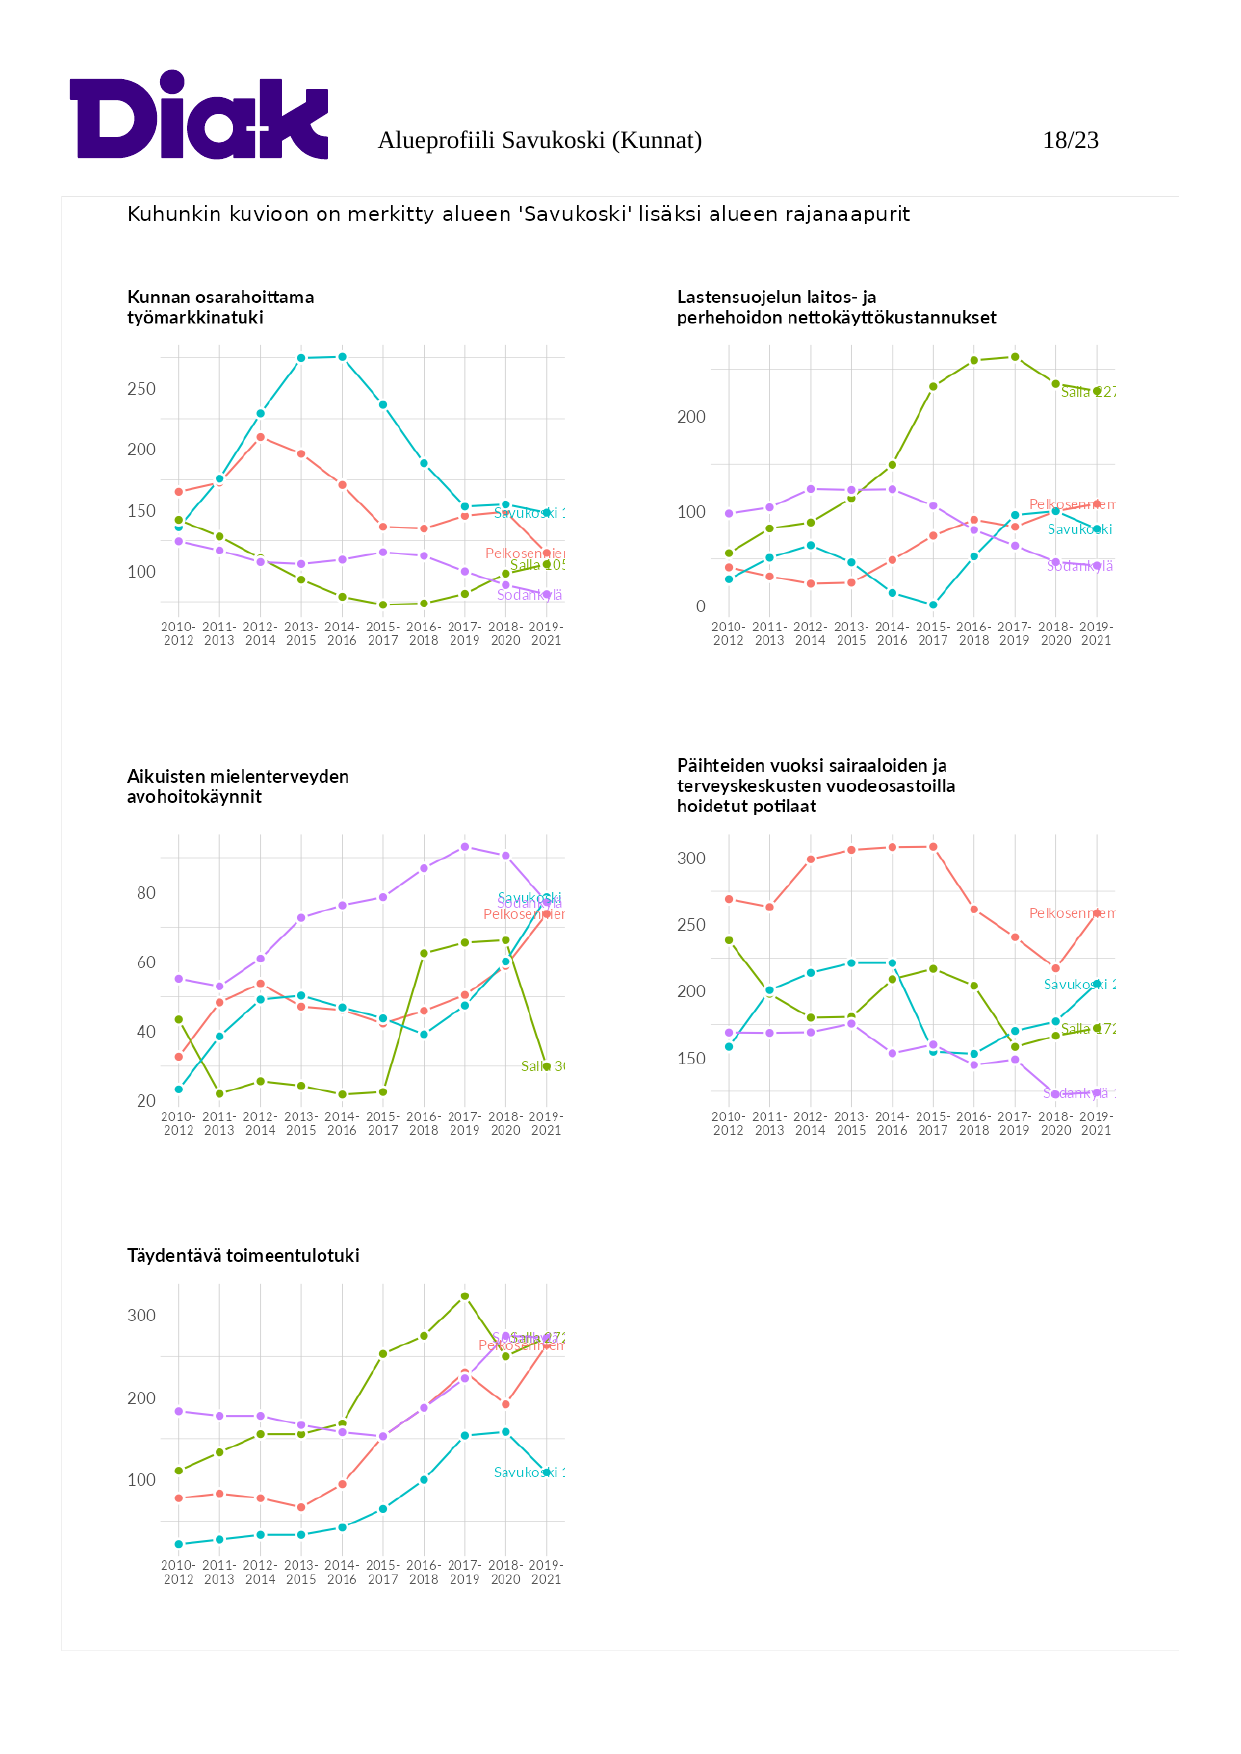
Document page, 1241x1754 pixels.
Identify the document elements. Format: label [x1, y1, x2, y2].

picture [61, 196, 1179, 1651]
